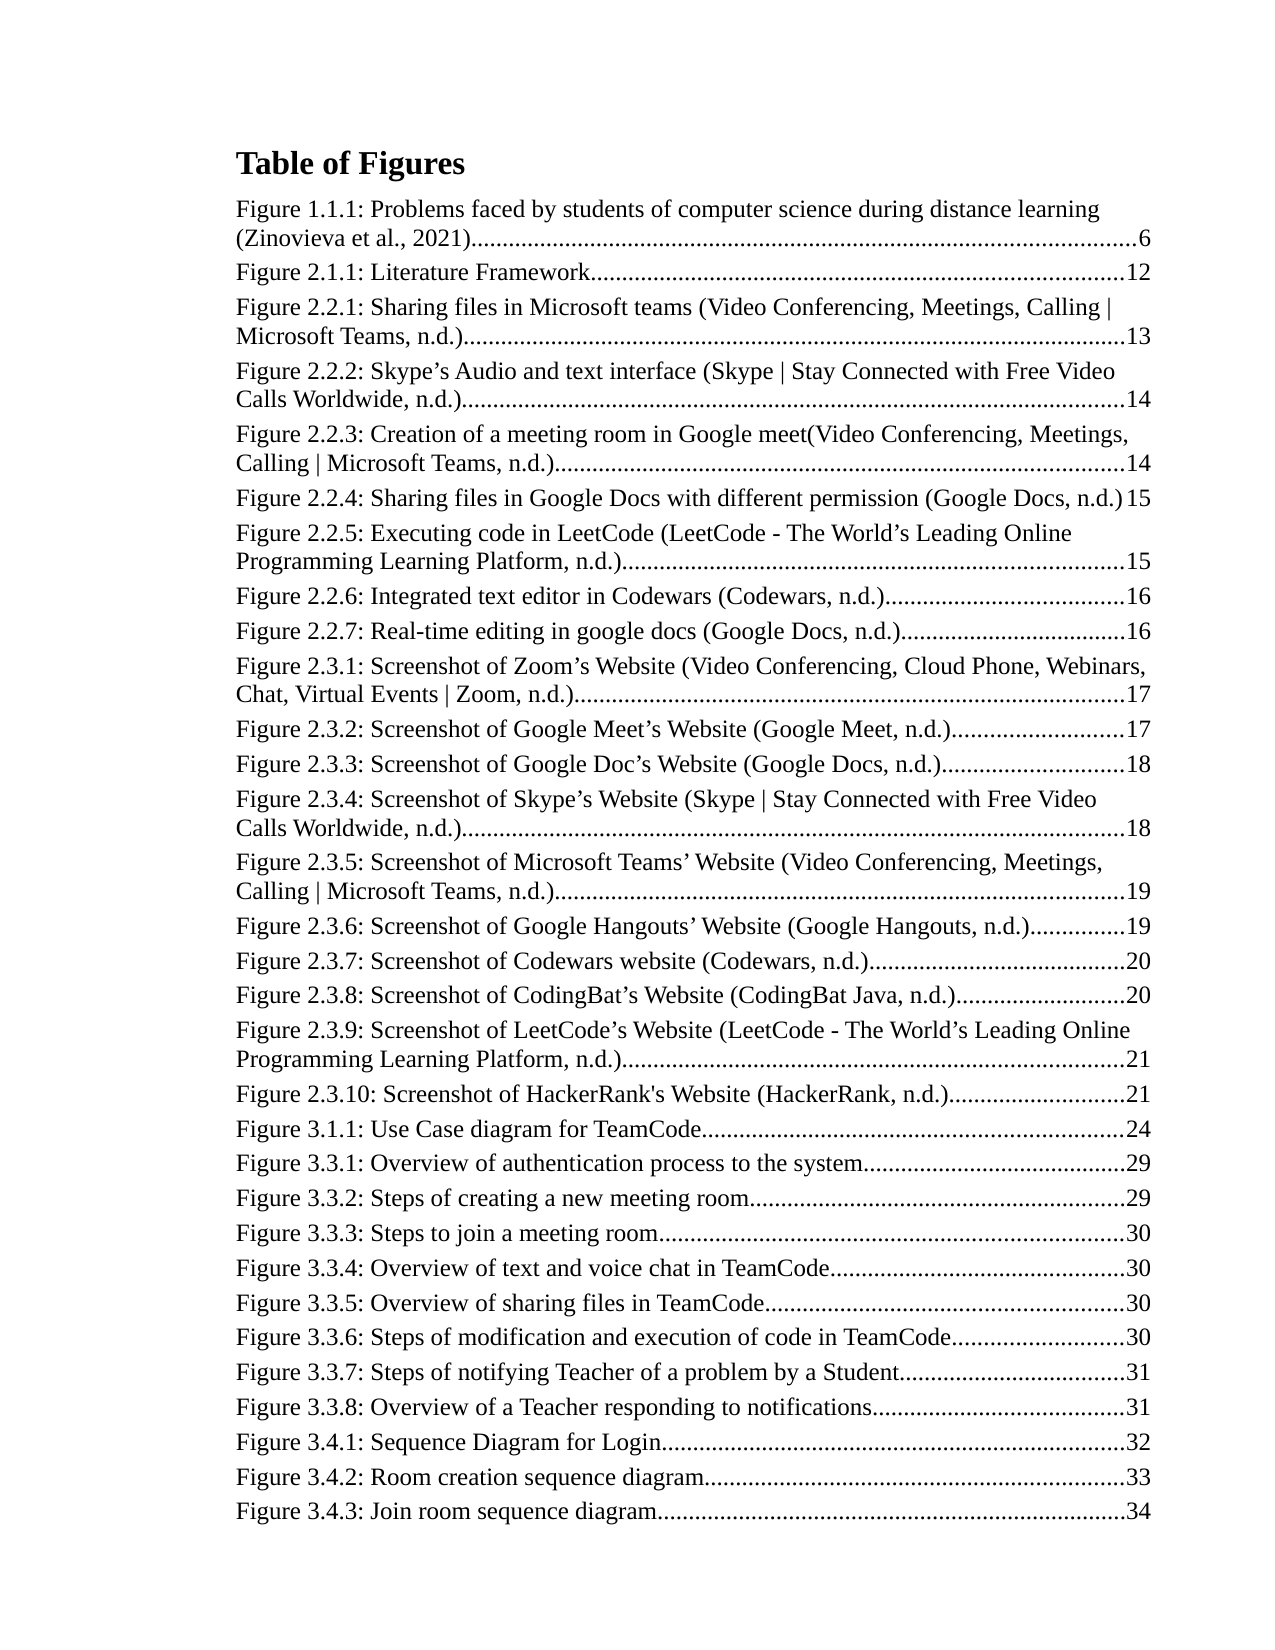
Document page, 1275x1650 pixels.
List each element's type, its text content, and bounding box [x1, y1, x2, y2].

text Figure 3.3.5: Overview of sharing files in TeamCode 30 [236, 1288, 1151, 1316]
text Figure 2.3.8: Screenshot of CodingBat’s Website (CodingBat Java, n.d.) 20 [236, 981, 1151, 1009]
text Figure 2.3.7: Screenshot of Codewars website (Codewars, n.d.) 20 [236, 946, 1151, 974]
text Figure 3.4.2: Room creation sequence diagram 33 [236, 1462, 1151, 1490]
text Figure 2.3.1: Screenshot of Zoom’s Website (Video Conferencing, Cloud Phone, Webinars, Chat, Virtual Events | Zoom, n.d.) 17 [236, 651, 1151, 708]
text Figure 3.3.2: Steps of creating a new meeting room 29 [236, 1183, 1151, 1212]
text Figure 1.1.1: Problems faced by students of computer science during distance learning (Zinovieva et al., 2021) 6 [236, 194, 1151, 251]
text Figure 3.3.1: Overview of authentication process to the system 29 [236, 1148, 1151, 1177]
text Figure 2.3.5: Screenshot of Microsoft Teams’ Website (Video Conferencing, Meetings, Calling | Microsoft Teams, n.d.) 19 [236, 847, 1151, 905]
text Figure 2.3.10: Screenshot of HackerRank's Website (HackerRank, n.d.) 21 [236, 1079, 1151, 1108]
text Figure 2.1.1: Literature Framework 12 [236, 257, 1151, 286]
text Figure 3.4.1: Sequence Diagram for Login 32 [236, 1427, 1151, 1456]
subtitle Table of Figures [236, 143, 1157, 181]
text Figure 2.2.2: Skype’s Audio and text interface (Skype | Stay Connected with Free Video Calls Worldwide, n.d.) 14 [236, 356, 1151, 413]
text Figure 2.3.6: Screenshot of Google Hangouts’ Website (Google Hangouts, n.d.) 19 [236, 911, 1151, 940]
text Figure 3.3.3: Steps to join a meeting room 30 [236, 1218, 1151, 1247]
text Figure 2.3.3: Screenshot of Google Doc’s Website (Google Docs, n.d.) 18 [236, 749, 1151, 778]
text Figure 2.2.4: Sharing files in Google Docs with different permission (Google Docs, n.d.) 15 [236, 483, 1151, 512]
text Figure 3.1.1: Use Case diagram for TeamCode 24 [236, 1114, 1151, 1142]
text Figure 2.2.6: Integrated text editor in Codewars (Codewars, n.d.) 16 [236, 581, 1151, 610]
text Figure 2.2.1: Sharing files in Microsoft teams (Video Conferencing, Meetings, Calling | Microsoft Teams, n.d.) 13 [236, 292, 1151, 350]
text Figure 3.3.7: Steps of notifying Teacher of a problem by a Student 31 [236, 1357, 1151, 1386]
text Figure 2.3.4: Screenshot of Skype’s Website (Skype | Stay Connected with Free Video Calls Worldwide, n.d.) 18 [236, 784, 1151, 841]
text Figure 3.3.8: Overview of a Teacher responding to notifications 31 [236, 1392, 1151, 1421]
text Figure 2.2.3: Creation of a meeting room in Google meet(Video Conferencing, Meetings, Calling | Microsoft Teams, n.d.) 14 [236, 419, 1151, 477]
text Figure 3.3.4: Overview of text and voice chat in TeamCode 30 [236, 1253, 1151, 1282]
text Figure 2.2.7: Real-time editing in google docs (Google Docs, n.d.) 16 [236, 616, 1151, 645]
text Figure 3.3.6: Steps of modification and execution of code in TeamCode 30 [236, 1322, 1151, 1351]
text Figure 2.3.9: Screenshot of LeetCode’s Website (LeetCode - The World’s Leading Online Programming Learning Platform, n.d.) 21 [236, 1015, 1151, 1073]
text Figure 2.2.5: Executing code in LeetCode (LeetCode - The World’s Leading Online Programming Learning Platform, n.d.) 15 [236, 518, 1151, 575]
text Figure 2.3.2: Screenshot of Google Meet’s Website (Google Meet, n.d.) 17 [236, 714, 1151, 743]
text Figure 3.4.3: Join room sequence diagram 34 [236, 1496, 1151, 1525]
